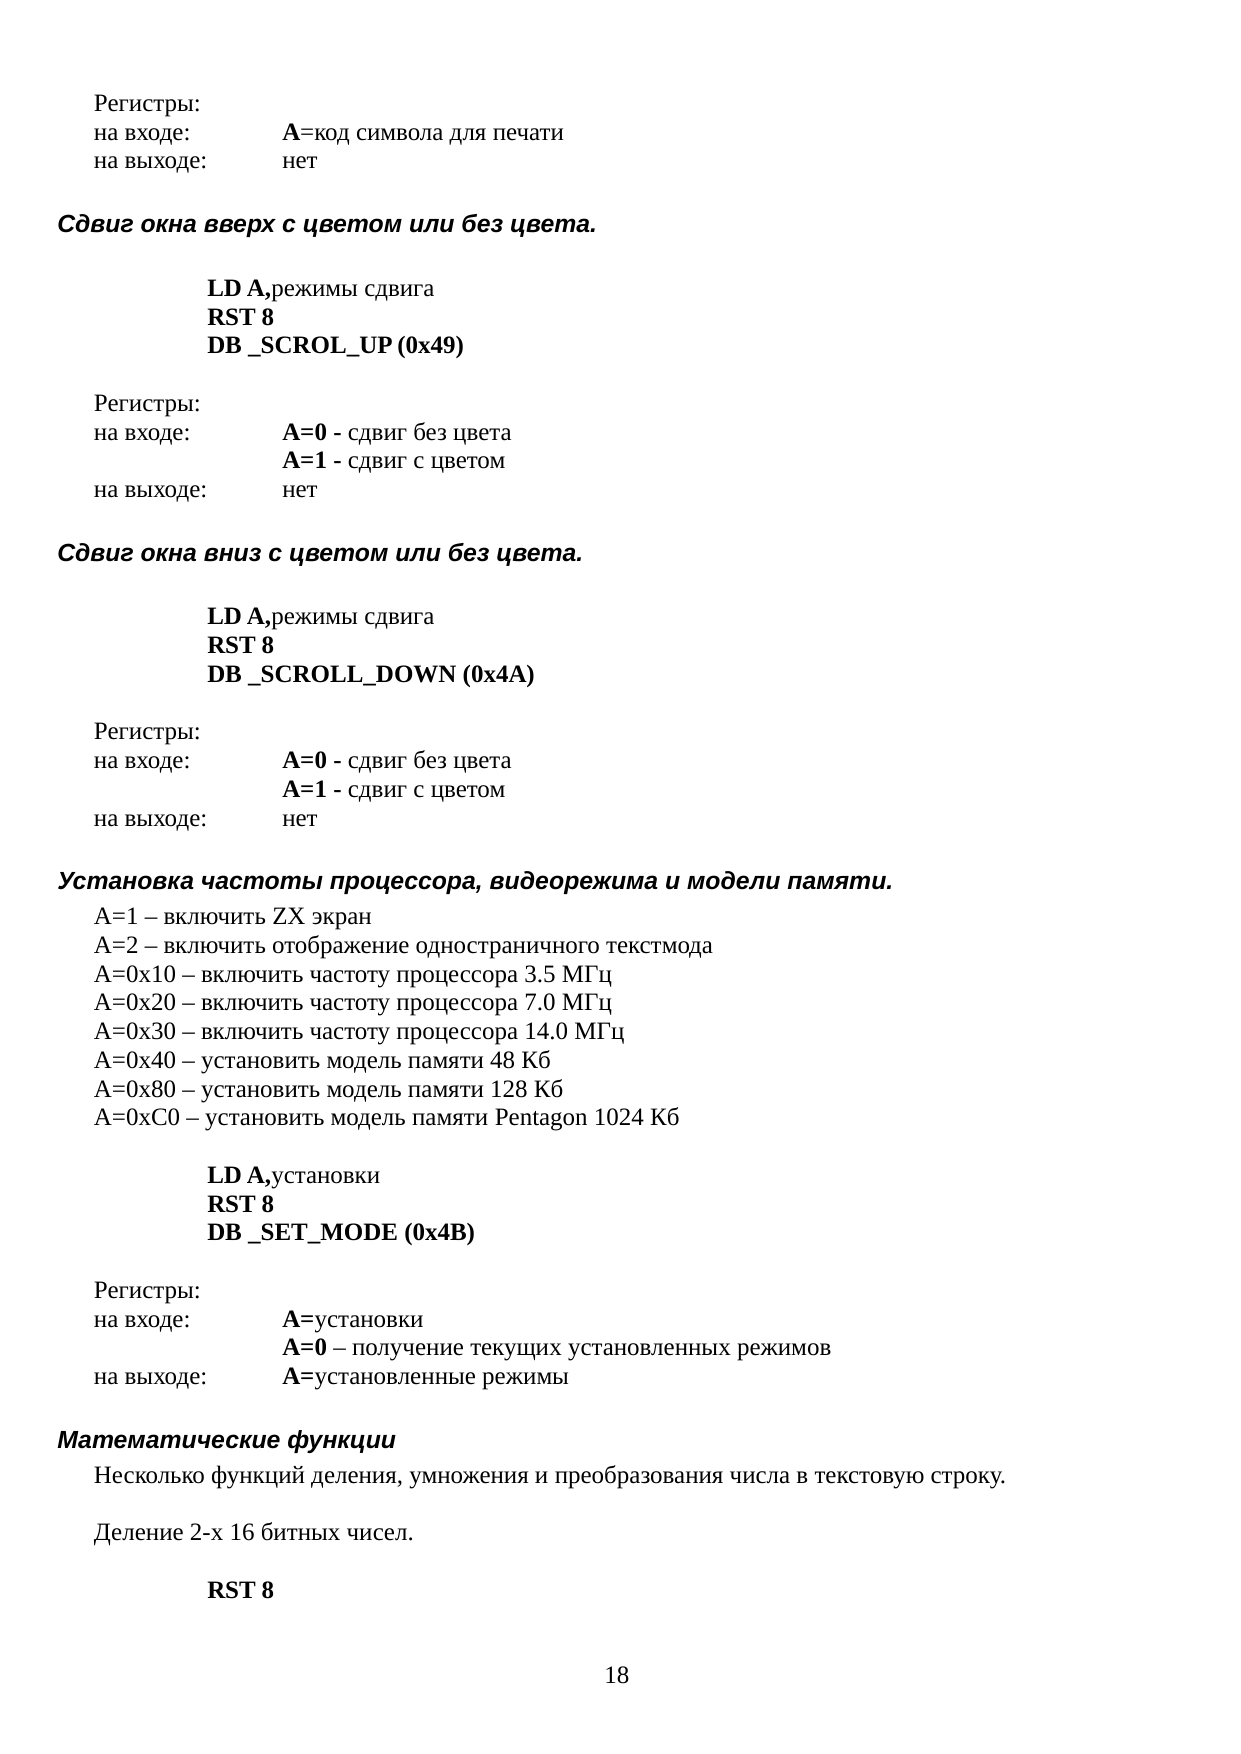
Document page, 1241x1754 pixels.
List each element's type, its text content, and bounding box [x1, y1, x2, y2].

text A=0x10 – включить частоту процессора 3.5 МГц [57, 959, 1176, 987]
text A=1 – включить ZX экран [57, 901, 1176, 930]
text RST 8 [57, 302, 1176, 330]
text DB _SCROLL_DOWN (0x4A) [57, 659, 1176, 688]
text A=0xC0 – установить модель памяти Pentagon 1024 Кб [57, 1102, 1176, 1131]
text A=0x30 – включить частоту процессора 14.0 МГц [57, 1016, 1176, 1045]
text на выходе: A=установленные режимы [57, 1361, 1176, 1390]
text на входе: A=0 - сдвиг без цвета [57, 417, 1176, 445]
text A=2 – включить отображение одностраничного текстмода [57, 930, 1176, 959]
subtitle Сдвиг окна вниз с цветом или без цвета. [57, 538, 1176, 566]
text Регистры: [57, 1275, 1176, 1304]
text A=0 – получение текущих установленных режимов [57, 1332, 1176, 1361]
text A=0x20 – включить частоту процессора 7.0 МГц [57, 987, 1176, 1016]
subtitle Сдвиг окна вверх с цветом или без цвета. [57, 209, 1176, 238]
text A=1 - сдвиг с цветом [57, 445, 1176, 474]
subtitle Установка частоты процессора, видеорежима и модели памяти. [57, 866, 1176, 895]
text Деление 2-х 16 битных чисел. [57, 1517, 1176, 1546]
text DB _SCROL_UP (0x49) [57, 330, 1176, 359]
text Несколько функций деления, умножения и преобразования числа в текстовую строку. [57, 1460, 1176, 1488]
text RST 8 [57, 630, 1176, 659]
text RST 8 [57, 1575, 1176, 1603]
text на выходе: нет [57, 803, 1176, 831]
text DB _SET_MODE (0x4B) [57, 1217, 1176, 1246]
text A=0x40 – установить модель памяти 48 Кб [57, 1045, 1176, 1074]
text LD A,режимы сдвига [57, 273, 1176, 302]
text Регистры: [57, 716, 1176, 745]
text на входе: A=код символа для печати [57, 117, 1176, 146]
text на входе: A=0 - сдвиг без цвета [57, 745, 1176, 774]
text Регистры: [57, 88, 1176, 117]
text Регистры: [57, 388, 1176, 417]
text LD A,режимы сдвига [57, 601, 1176, 630]
text A=0x80 – установить модель памяти 128 Кб [57, 1074, 1176, 1102]
text на выходе: нет [57, 146, 1176, 174]
text A=1 - сдвиг с цветом [57, 774, 1176, 803]
text на входе: A=установки [57, 1304, 1176, 1332]
text LD A,установки [57, 1160, 1176, 1189]
text на выходе: нет [57, 474, 1176, 503]
text RST 8 [57, 1189, 1176, 1217]
subtitle Математические функции [57, 1425, 1176, 1453]
